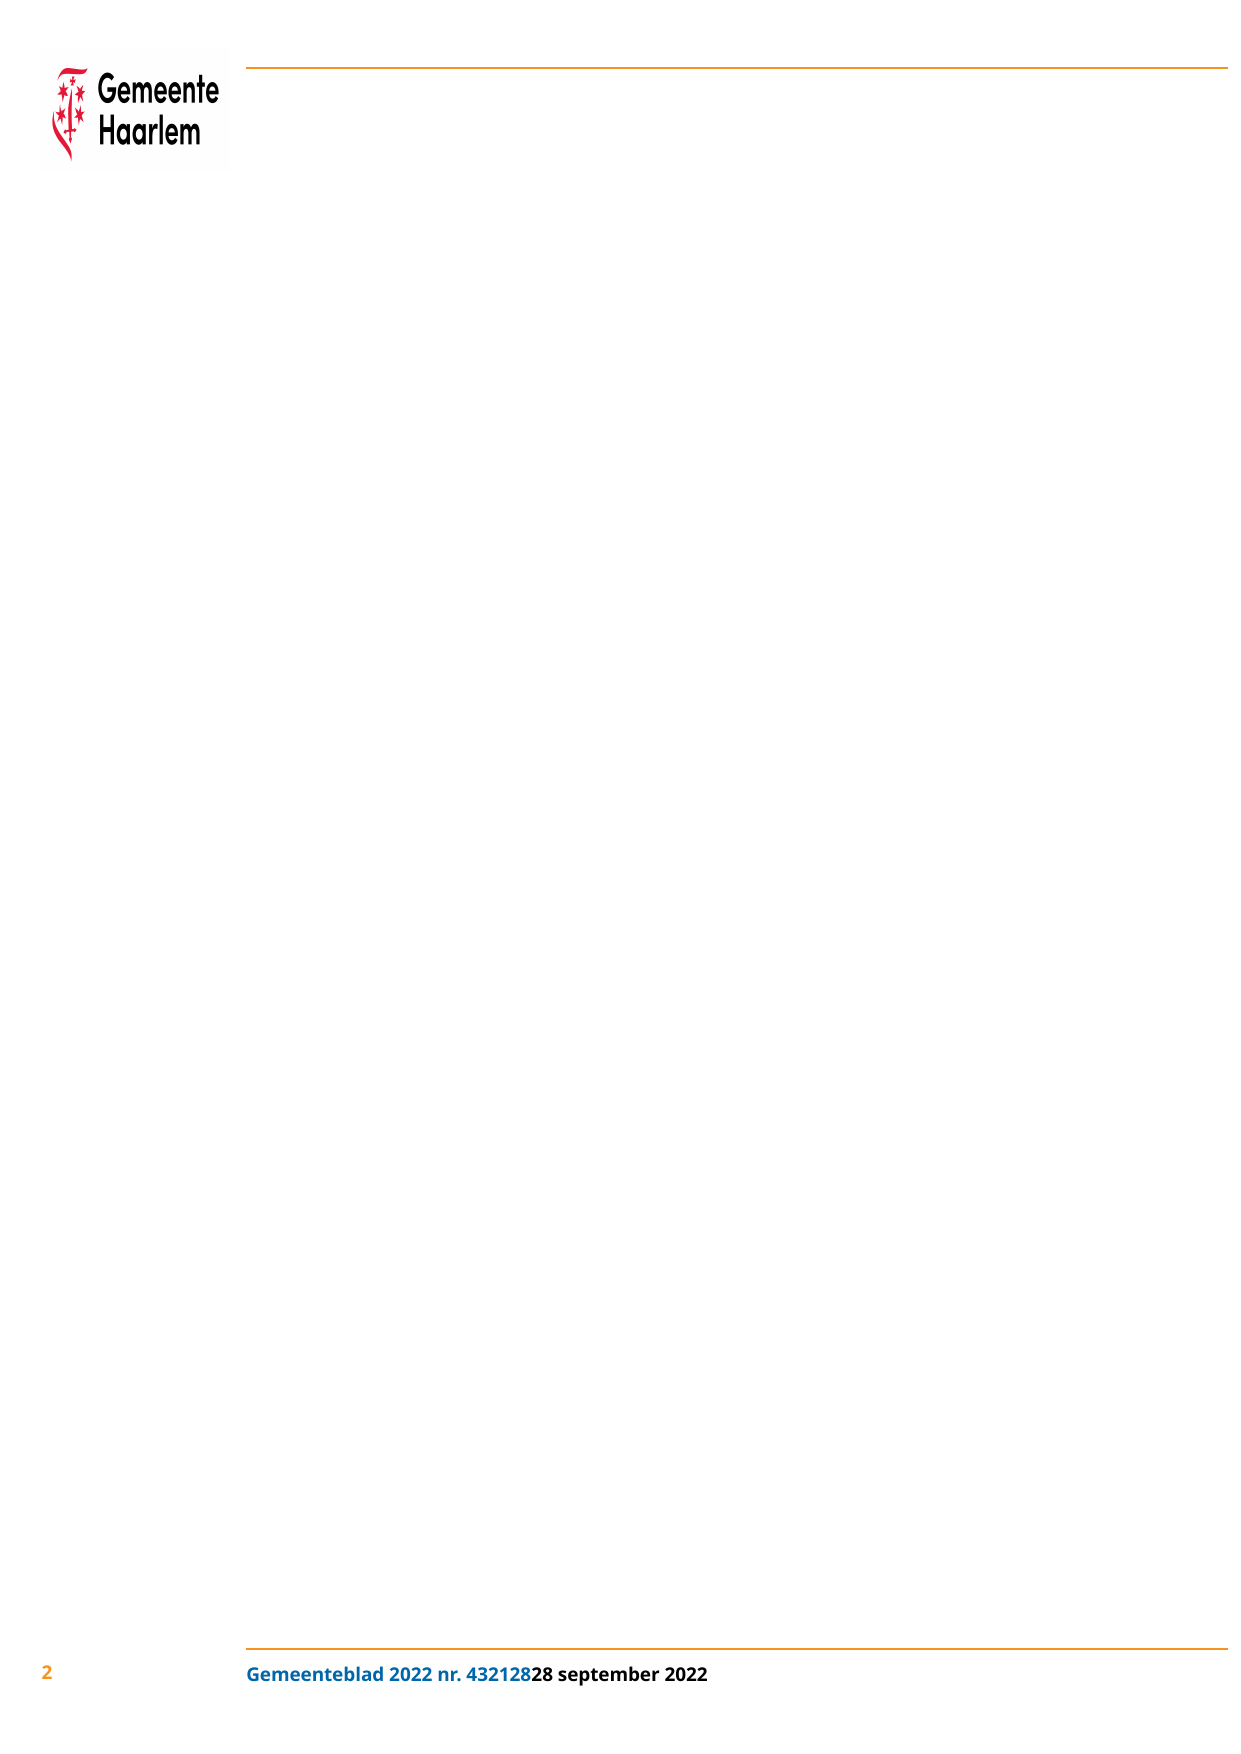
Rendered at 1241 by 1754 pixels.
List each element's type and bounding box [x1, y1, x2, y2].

picture [41, 47, 231, 172]
